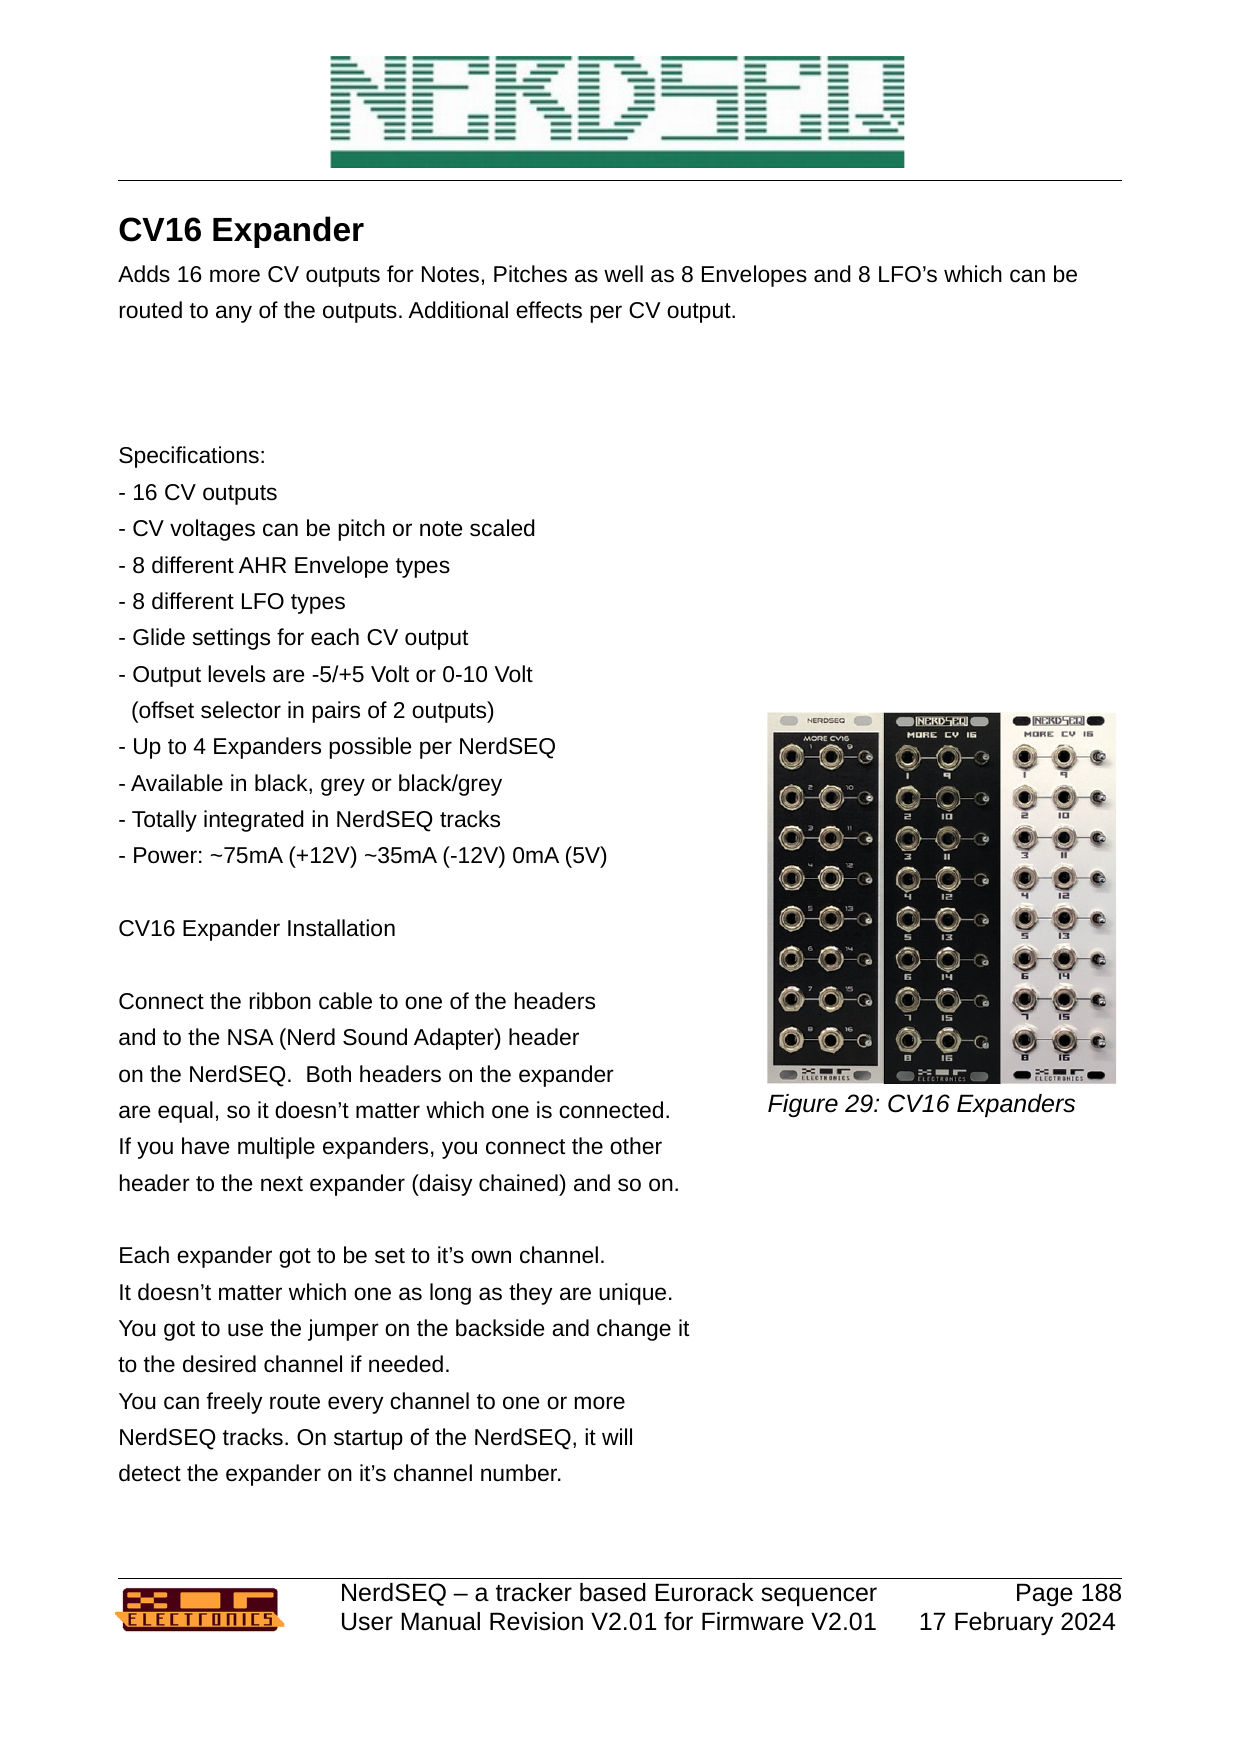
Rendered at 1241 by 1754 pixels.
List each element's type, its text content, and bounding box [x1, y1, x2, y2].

text - Glide settings for each CV output [118, 624, 1122, 651]
text You can freely route every channel to one or more [118, 1388, 1122, 1414]
text CV16 Expander Installation [118, 915, 767, 941]
text (offset selector in pairs of 2 outputs) [118, 697, 1122, 723]
text - CV voltages can be pitch or note scaled [118, 515, 1122, 542]
text Adds 16 more CV outputs for Notes, Pitches as well as 8 Envelopes and 8 LFO’s which can be routed to any of the outputs. Additional effects per CV output. [118, 261, 1122, 323]
text detect the expander on it’s channel number. [118, 1460, 1122, 1487]
text - Totally integrated in NerdSEQ tracks [118, 806, 767, 832]
text - 8 different AHR Envelope types [118, 552, 1122, 578]
subtitle CV16 Expander [118, 209, 1122, 248]
text - Up to 4 Expanders possible per NerdSEQ [118, 733, 767, 760]
text If you have multiple expanders, you connect the other [118, 1133, 1122, 1159]
text NerdSEQ tracks. On startup of the NerdSEQ, it will [118, 1424, 1122, 1450]
text - 16 CV outputs [118, 479, 1122, 505]
text - Output levels are -5/+5 Volt or 0-10 Volt [118, 661, 1122, 687]
text - Available in black, grey or black/grey [118, 770, 767, 796]
text Connect the ribbon cable to one of the headers [118, 988, 767, 1014]
text Each expander got to be set to it’s own channel. [118, 1242, 1122, 1269]
text to the desired channel if needed. [118, 1351, 1122, 1378]
text Figure 29: CV16 Expanders [767, 1084, 1116, 1117]
text Specifications: [118, 442, 1122, 469]
text are equal, so it doesn’t matter which one is connected. [118, 1097, 1122, 1123]
text - 8 different LFO types [118, 588, 1122, 614]
picture [767, 712, 1117, 1084]
text It doesn’t matter which one as long as they are unique. [118, 1279, 1122, 1305]
text You got to use the jumper on the backside and change it [118, 1315, 1122, 1341]
text header to the next expander (daisy chained) and so on. [118, 1169, 1122, 1196]
text on the NerdSEQ. Both headers on the expander [118, 1061, 767, 1087]
text and to the NSA (Nerd Sound Adapter) header [118, 1024, 767, 1051]
picture [115, 1584, 285, 1634]
text - Power: ~75mA (+12V) ~35mA (-12V) 0mA (5V) [118, 842, 767, 869]
picture [330, 56, 905, 168]
